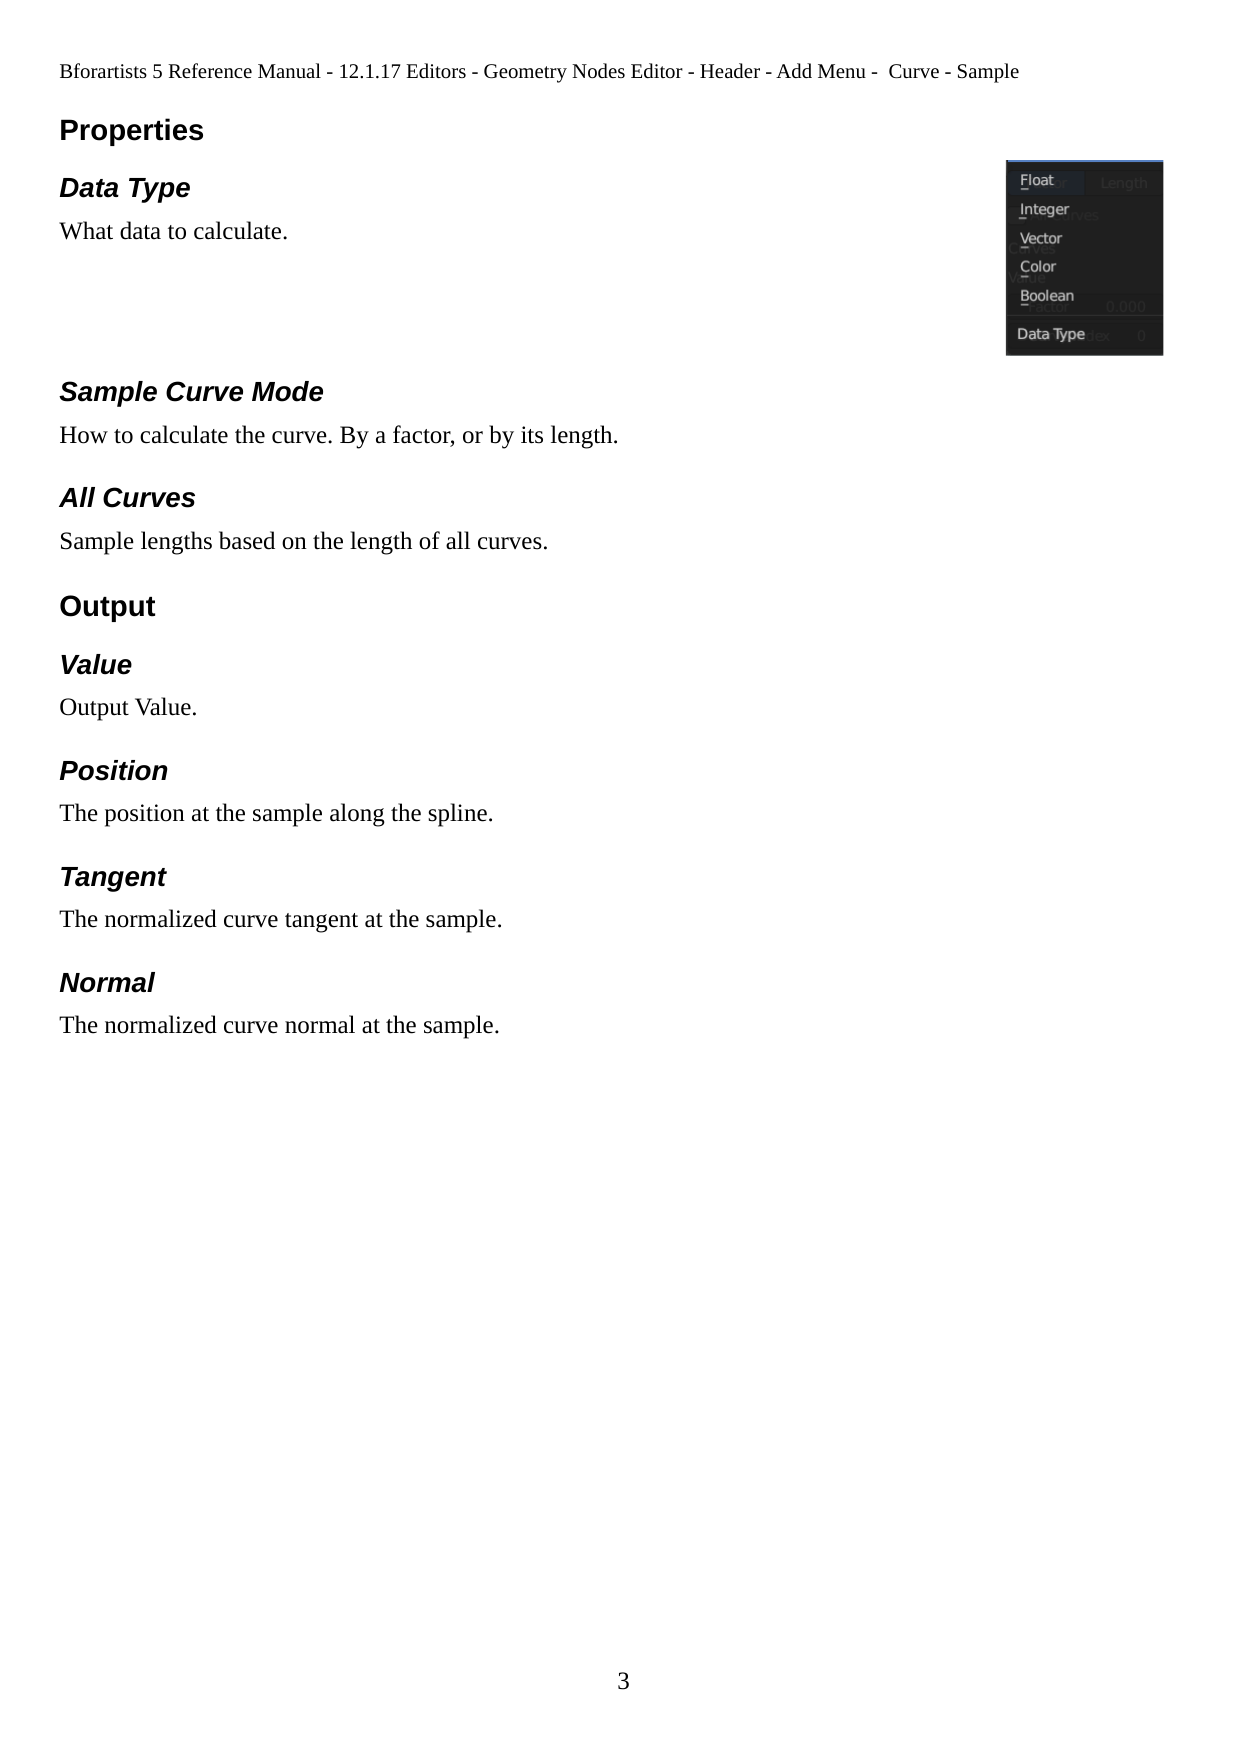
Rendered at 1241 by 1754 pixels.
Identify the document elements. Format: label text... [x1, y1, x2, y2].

subtitle Sample Curve Mode [59, 375, 1181, 407]
subtitle Properties [59, 113, 1181, 146]
subtitle Data Type [59, 171, 1005, 203]
text The normalized curve normal at the sample. [59, 1010, 1181, 1039]
subtitle Normal [59, 966, 1181, 998]
picture [1005, 160, 1164, 356]
text What data to calculate. [59, 216, 1005, 244]
text Output Value. [59, 692, 1181, 721]
subtitle Output [59, 589, 1181, 623]
subtitle Tangent [59, 860, 1181, 892]
subtitle Position [59, 754, 1181, 786]
text The position at the sample along the spline. [59, 798, 1181, 827]
subtitle [1164, 171, 1181, 203]
text The normalized curve tangent at the sample. [59, 904, 1181, 933]
text Sample lengths based on the length of all curves. [59, 526, 1181, 554]
text [1164, 216, 1181, 244]
subtitle Value [59, 648, 1181, 680]
text How to calculate the curve. By a factor, or by its length. [59, 420, 1181, 448]
subtitle All Curves [59, 481, 1181, 513]
